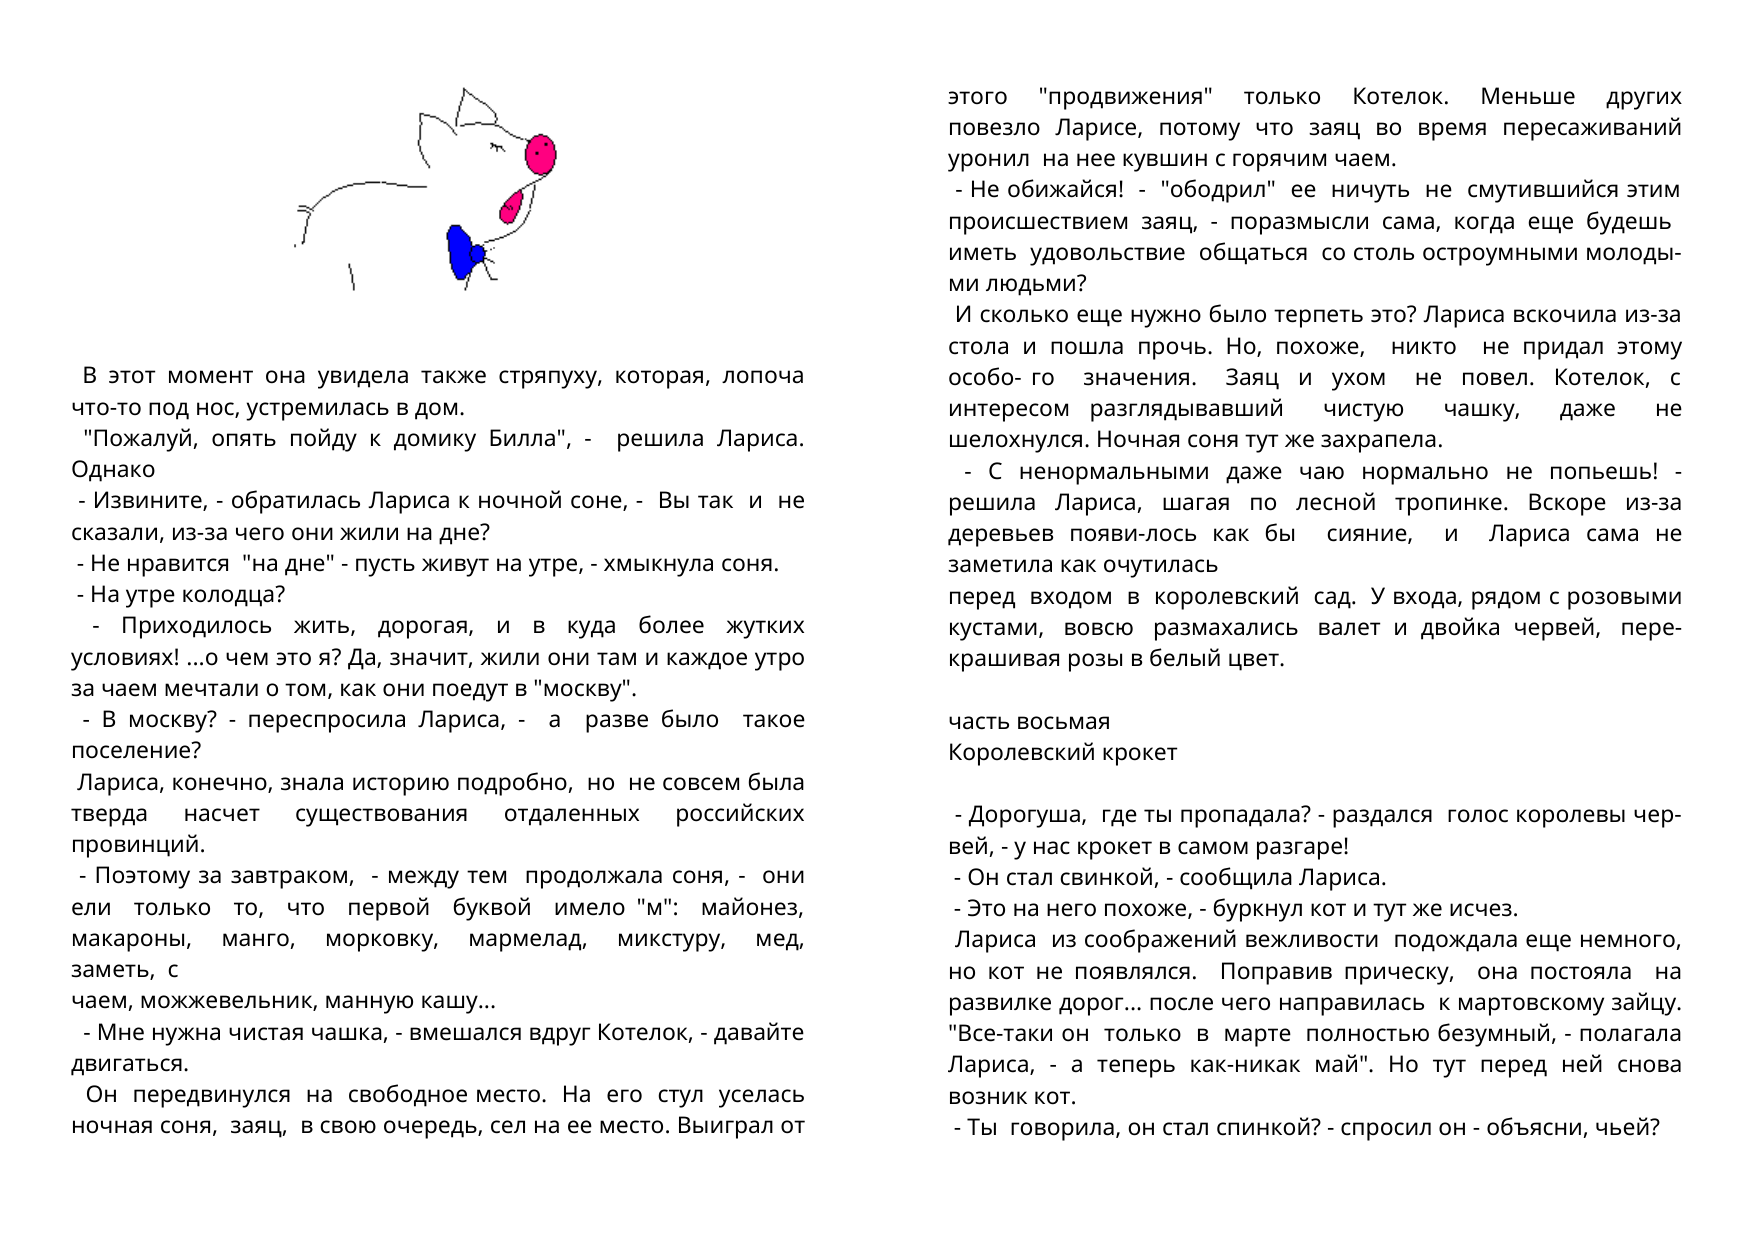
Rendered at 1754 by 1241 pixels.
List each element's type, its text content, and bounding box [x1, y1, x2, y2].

text Он передвинулся на свободное место. На его стул уселась ночная соня, заяц, в свою очередь, сел на ее место. Выиграл от [71, 1078, 806, 1140]
text - В москву? - переспросила Лариса, - а разве было такое поселение? [71, 703, 806, 765]
text Лариса, конечно, знала историю подробно, но не совсем была тверда насчет существования отдаленных российских провинций. [71, 765, 806, 859]
text чаем, можжевельник, манную кашу... [71, 984, 806, 1015]
text И сколько еще нужно было терпеть это? Лариса вскочила из-за стола и пошла прочь. Но, похоже, никто не придал этому особо- го значения. Заяц и ухом не повел. Котелок, с интересом разглядывавший чистую чашку, даже не шелохнулся. Ночная соня тут же захрапела. [948, 298, 1683, 455]
text - Не нравится "на дне" - пусть живут на утре, - хмыкнула соня. [71, 547, 806, 578]
text - Не обижайся! - "ободрил" ее ничуть не смутившийся этим происшествием заяц, - поразмысли сама, когда еще будешь [948, 173, 1683, 236]
text - Это на него похоже, - буркнул кот и тут же исчез. [948, 892, 1683, 923]
text - Ты говорила, он стал спинкой? - спросил он - объясни, чьей? [948, 1111, 1683, 1142]
text Королевский крокет [948, 736, 1683, 767]
text В этот момент она увидела также стряпуху, которая, лопоча что-то под нос, устремилась в дом. [71, 359, 806, 422]
picture [284, 79, 593, 328]
text этого "продвижения" только Котелок. Меньше других повезло Ларисе, потому что заяц во время пересаживаний уронил на нее кувшин с горячим чаем. [948, 80, 1683, 173]
text - С ненормальными даже чаю нормально не попьешь! - решила Лариса, шагая по лесной тропинке. Вскоре из-за деревьев появи-лось как бы сияние, и Лариса сама не заметила как очутилась [948, 455, 1683, 580]
text перед входом в королевский сад. У входа, рядом с розовыми кустами, вовсю размахались валет и двойка червей, пере-крашивая розы в белый цвет. [948, 580, 1683, 673]
text - Поэтому за завтраком, - между тем продолжала соня, - они ели только то, что первой буквой имело "м": майонез, макароны, манго, морковку, мармелад, микстуру, мед, заметь, с [71, 859, 806, 984]
text Лариса из соображений вежливости подождала еще немного, но кот не появлялся. Поправив прическу, она постояла на развилке дорог... после чего направилась к мартовскому зайцу. "Все-таки он только в марте полностью безумный, - полагала Лариса, - а теперь как-никак май". Но тут перед ней снова возник кот. [948, 923, 1683, 1111]
text - Приходилось жить, дорогая, и в куда более жутких условиях! ...о чем это я? Да, значит, жили они там и каждое утро за чаем мечтали о том, как они поедут в "москву". [71, 609, 806, 703]
text иметь удовольствие общаться со столь остроумными молоды- ми людьми? [948, 236, 1683, 298]
text - Мне нужна чистая чашка, - вмешался вдруг Котелок, - давайте двигаться. [71, 1015, 806, 1078]
text - Извините, - обратилась Лариса к ночной соне, - Вы так и не сказали, из-за чего они жили на дне? [71, 484, 806, 547]
text - Дорогуша, где ты пропадала? - раздался голос королевы чер-вей, - у нас крокет в самом разгаре! [948, 798, 1683, 861]
text часть восьмая [948, 705, 1683, 736]
text - Он стал свинкой, - сообщила Лариса. [948, 861, 1683, 892]
text - На утре колодца? [71, 578, 806, 609]
text "Пожалуй, опять пойду к домику Билла", - решила Лариса. Однако [71, 422, 806, 484]
